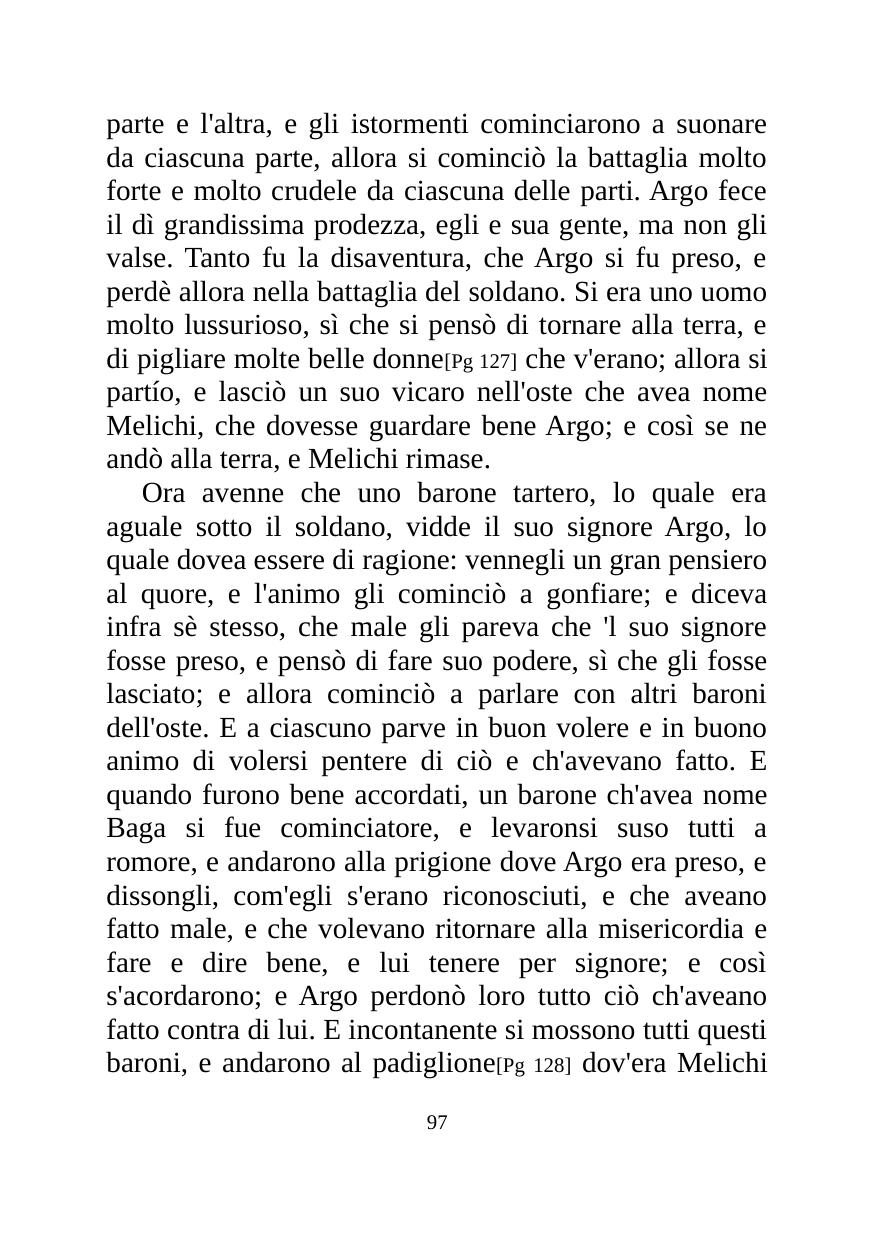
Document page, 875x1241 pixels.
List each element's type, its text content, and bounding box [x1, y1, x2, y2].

text parte e l'altra, e gli istormenti cominciarono a suonare da ciascuna parte, allora si cominciò la battaglia molto forte e molto crudele da ciascuna delle parti. Argo fece il dì grandissima prodezza, egli e sua gente, ma non gli valse. Tanto fu la disaventura, che Argo si fu preso, e perdè allora nella battaglia del soldano. Si era uno uomo molto lussurioso, sì che si pensò di tornare alla terra, e di pigliare molte belle donne[Pg 127] che v'erano; allora si partío, e lasciò un suo vicaro nell'oste che avea nome Melichi, che dovesse guardare bene Argo; e così se ne andò alla terra, e Melichi rimase. [106, 106, 768, 475]
text Ora avenne che uno barone tartero, lo quale era aguale sotto il soldano, vidde il suo signore Argo, lo quale dovea essere di ragione: vennegli un gran pensiero al quore, e l'animo gli cominciò a gonfiare; e diceva infra sè stesso, che male gli pareva che 'l suo signore fosse preso, e pensò di fare suo podere, sì che gli fosse lasciato; e allora cominciò a parlare con altri baroni dell'oste. E a ciascuno parve in buon volere e in buono animo di volersi pentere di ciò e ch'avevano fatto. E quando furono bene accordati, un barone ch'avea nome Baga si fue cominciatore, e levaronsi suso tutti a romore, e andarono alla prigione dove Argo era preso, e dissongli, com'egli s'erano riconosciuti, e che aveano fatto male, e che volevano ritornare alla misericordia e fare e dire bene, e lui tenere per signore; e così s'acordarono; e Argo perdonò loro tutto ciò ch'aveano fatto contra di lui. E incontanente si mossono tutti questi baroni, e andarono al padiglione[Pg 128] dov'era Melichi [106, 475, 768, 1079]
